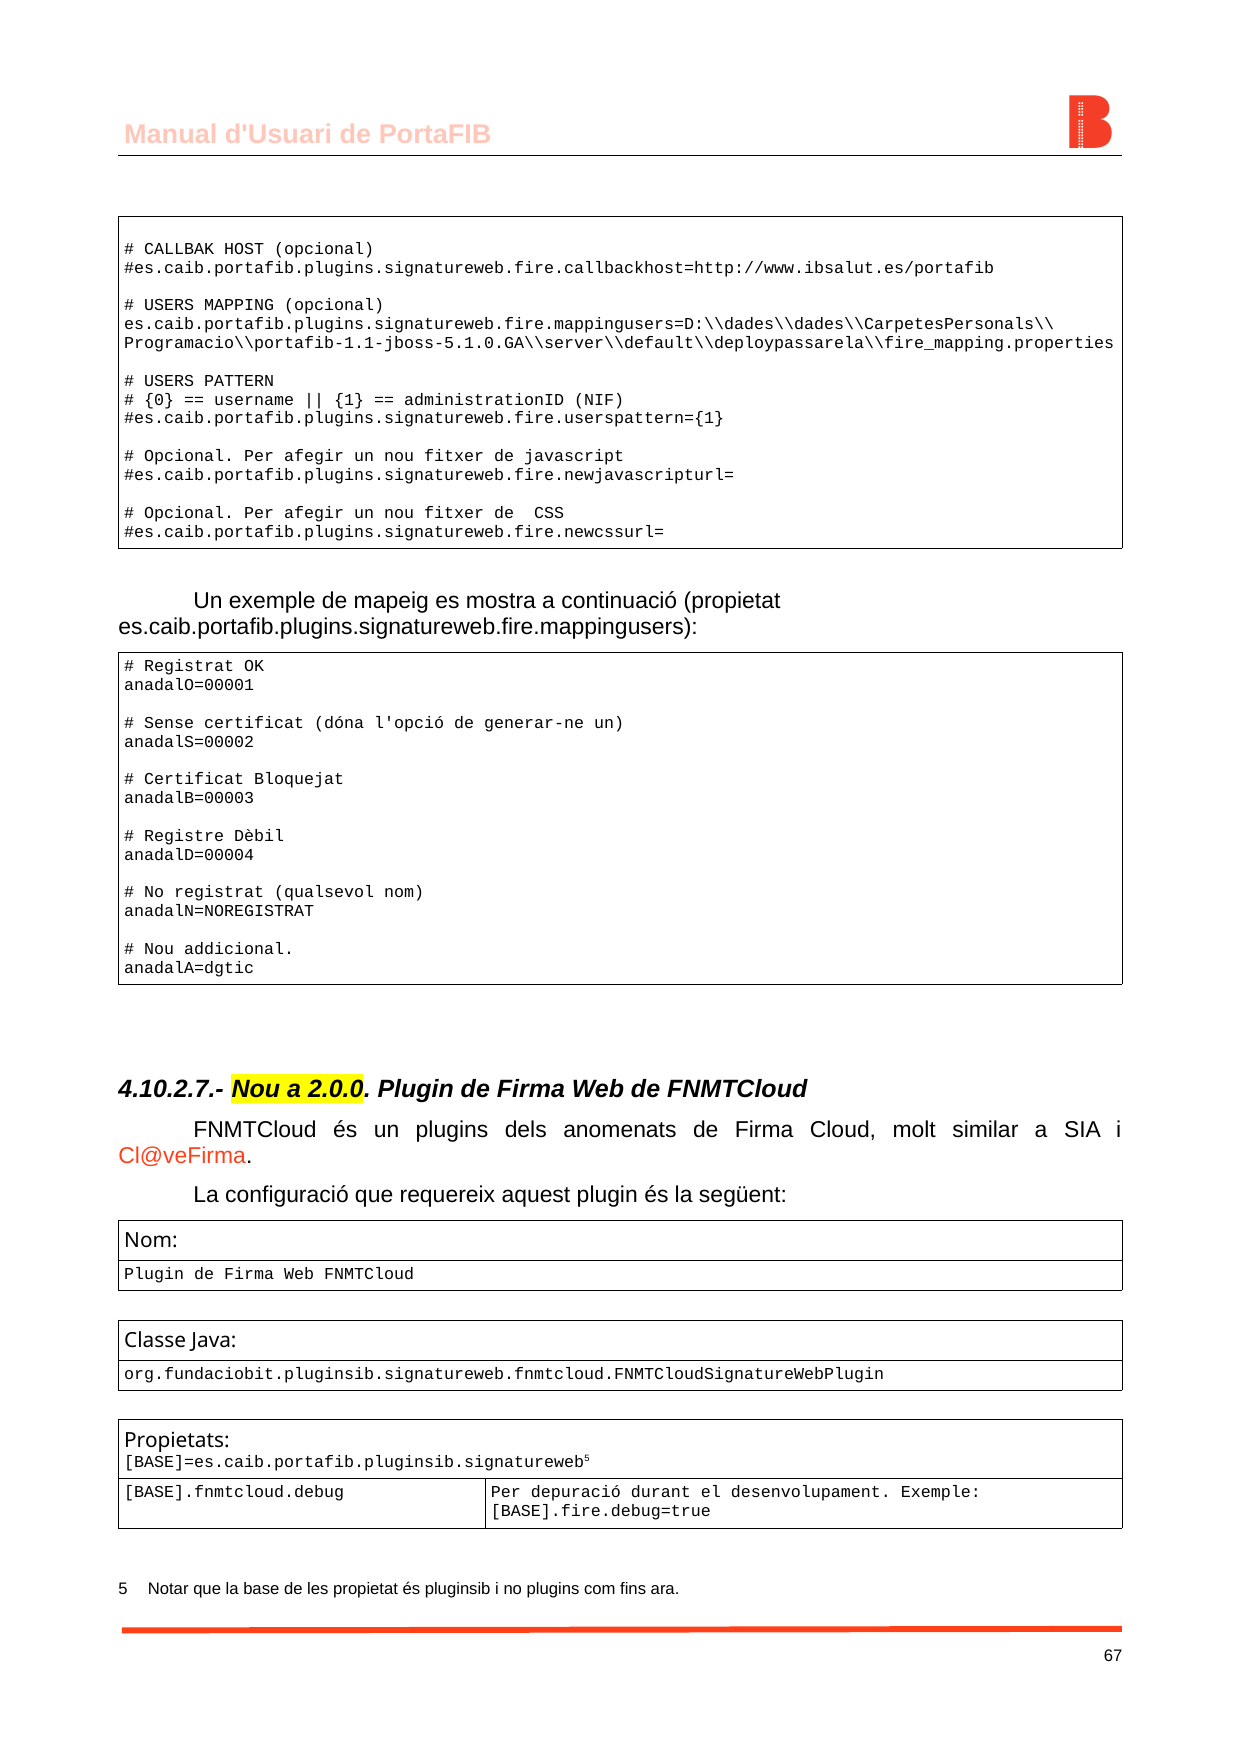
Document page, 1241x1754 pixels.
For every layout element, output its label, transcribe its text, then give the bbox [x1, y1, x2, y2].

text Un exemple de mapeig es mostra a continuació (propietat es.caib.portafib.plugins.signatureweb.fire.mappingusers): [118, 587, 1122, 639]
table_cell [BASE].fnmtcloud.debug [119, 1479, 485, 1527]
text FNMTCloud és un plugins dels anomenats de Firma Cloud, molt similar a SIA i Cl@veFirma. [118, 1116, 1122, 1168]
picture [1063, 94, 1117, 150]
table_cell org.fundaciobit.pluginsib.signatureweb.fnmtcloud.FNMTCloudSignatureWebPlugin [119, 1361, 1122, 1390]
subtitle Nou a 2.0.0. Plugin de Firma Web de FNMTCloud [118, 1074, 1122, 1103]
table_header # Registrat OK anadalO=00001 # Sense certificat (dóna l'opció de generar-ne un) anadalS=00002 # Certificat Bloquejat anadalB=00003 # Registre Dèbil anadalD=00004 # No registrat (qualsevol nom) anadalN=NOREGISTRAT # Nou addicional. anadalA=dgtic [119, 653, 1122, 984]
text La configuració que requereix aquest plugin és la següent: [118, 1181, 1122, 1207]
table_cell Per depuració durant el desenvolupament. Exemple: [BASE].fire.debug=true [486, 1479, 1122, 1527]
table_cell Plugin de Firma Web FNMTCloud [119, 1261, 1122, 1290]
table_header # CALLBAK HOST (opcional) #es.caib.portafib.plugins.signatureweb.fire.callbackhost=http://www.ibsalut.es/portafib # USERS MAPPING (opcional) es.caib.portafib.plugins.signatureweb.fire.mappingusers=D:\\dades\\dades\\CarpetesPersonals\\Programacio\\portafib-1.1-jboss-5.1.0.GA\\server\\default\\deploypassarela\\fire_mapping.properties # USERS PATTERN # {0} == username || {1} == administrationID (NIF) #es.caib.portafib.plugins.signatureweb.fire.userspattern={1} # Opcional. Per afegir un nou fitxer de javascript #es.caib.portafib.plugins.signatureweb.fire.newjavascripturl= # Opcional. Per afegir un nou fitxer de CSS #es.caib.portafib.plugins.signatureweb.fire.newcssurl= [119, 217, 1122, 548]
table_header Propietats: [BASE]=es.caib.portafib.pluginsib.signatureweb [119, 1420, 1122, 1478]
table_header Classe Java: [119, 1321, 1122, 1359]
table_header Nom: [119, 1221, 1122, 1260]
